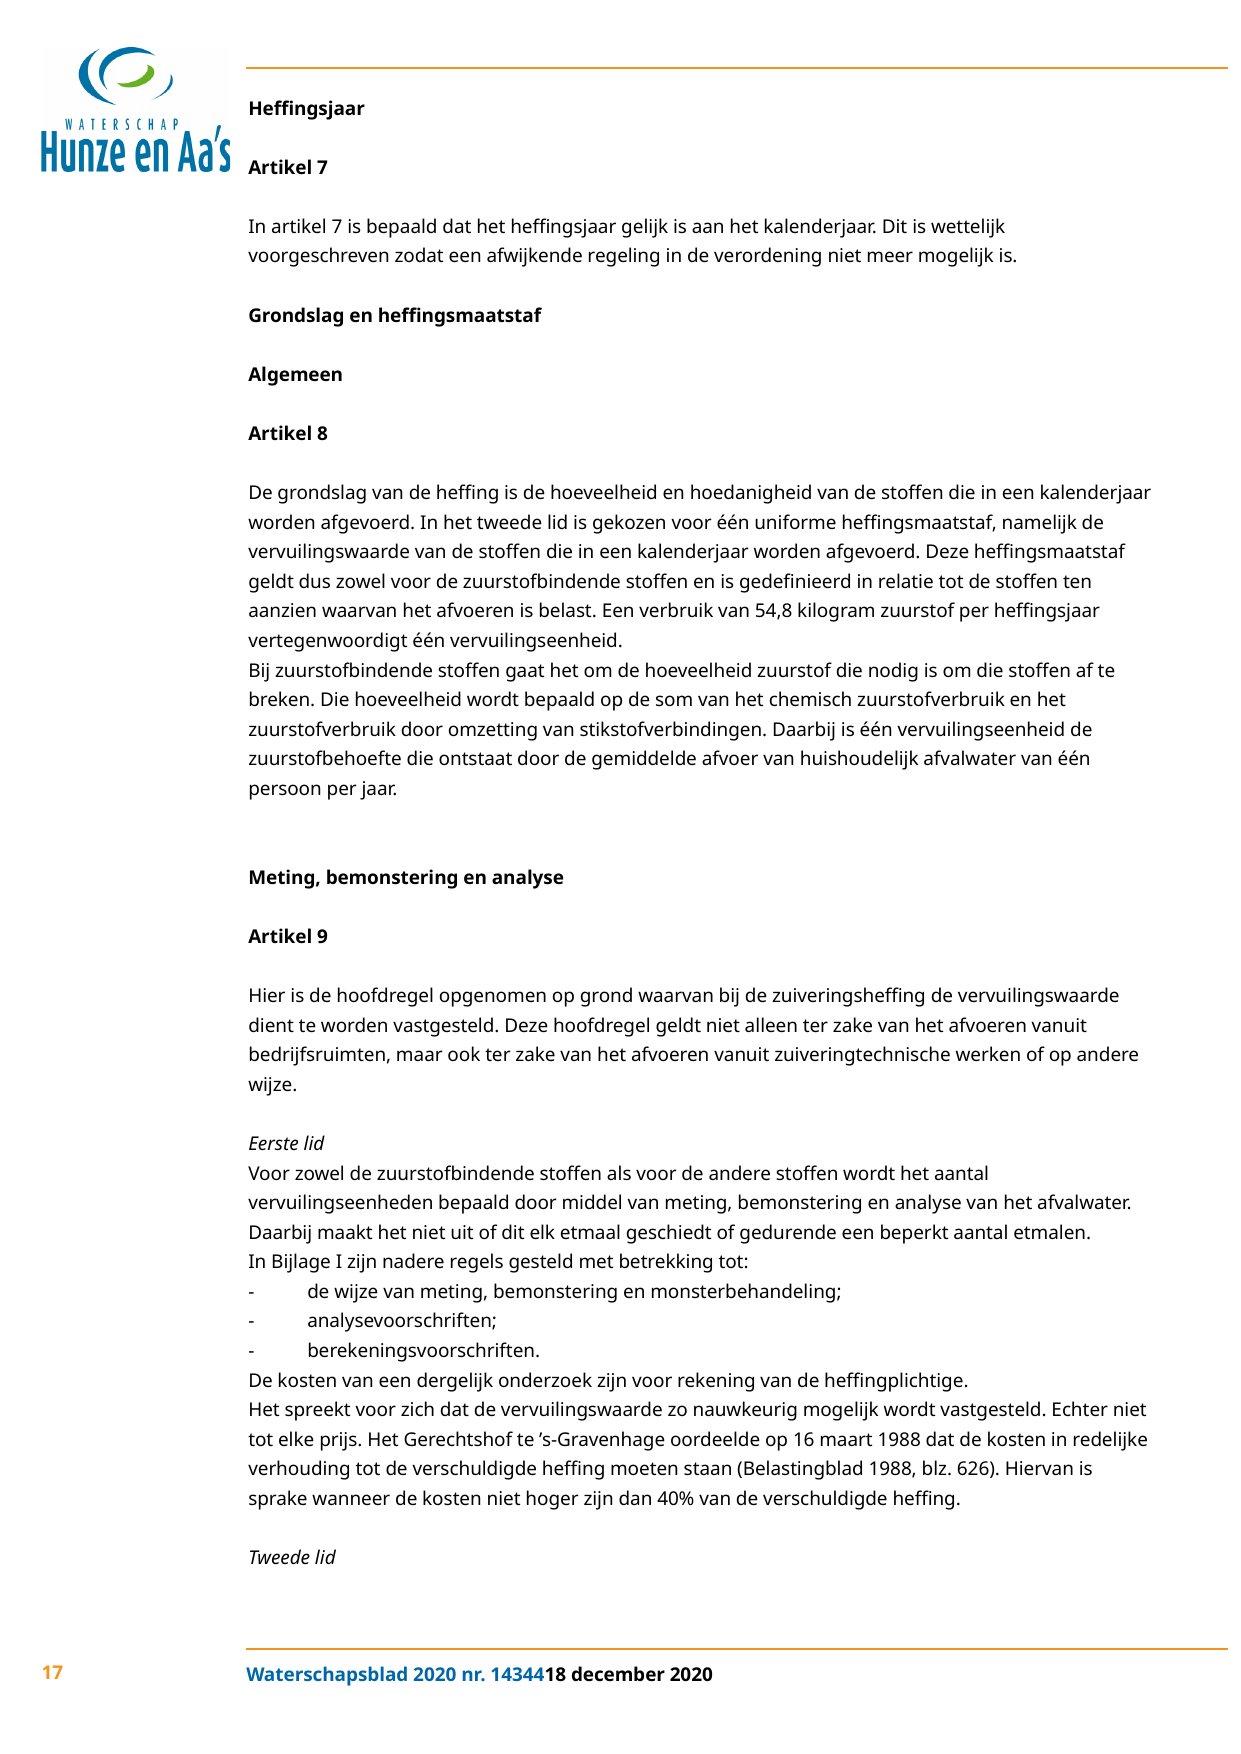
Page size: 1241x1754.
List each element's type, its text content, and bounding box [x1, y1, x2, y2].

picture [226, 145, 231, 156]
text Artikel 8 [248, 420, 1152, 446]
list de wijze van meting, bemonstering en monsterbehandeling; [248, 1278, 1152, 1304]
picture [183, 163, 191, 172]
text Het spreekt voor zich dat de vervuilingswaarde zo nauwkeurig mogelijk wordt vastgesteld. Echter niet tot elke prijs. Het Gerechtshof te ’s-Gravenhage oordeelde op 16 maart 1988 dat de kosten in redelijke verhouding tot de verschuldigde heffing moeten staan (Belastingblad 1988, blz. 626). Hiervan is sprake wanneer de kosten niet hoger zijn dan 40% van de verschuldigde heffing. [248, 1396, 1152, 1511]
text De grondslag van de heffing is de hoeveelheid en hoedanigheid van de stoffen die in een kalenderjaar worden afgevoerd. In het tweede lid is gekozen voor één uniforme heffingsmaatstaf, namelijk de vervuilingswaarde van de stoffen die in een kalenderjaar worden afgevoerd. Deze heffingsmaatstaf geldt dus zowel voor de zuurstofbindende stoffen en is gedefinieerd in relatie tot de stoffen ten aanzien waarvan het afvoeren is belast. Een verbruik van 54,8 kilogram zuurstof per heffingsjaar vertegenwoordigt één vervuilingseenheid. [248, 479, 1152, 653]
text Bij zuurstofbindende stoffen gaat het om de hoeveelheid zuurstof die nodig is om die stoffen af te breken. Die hoeveelheid wordt bepaald op de som van het chemisch zuurstofverbruik en het zuurstofverbruik door omzetting van stikstofverbindingen. Daarbij is één vervuilingseenheid de zuurstofbehoefte die ontstaat door de gemiddelde afvoer van huishoudelijk afvalwater van één persoon per jaar. [248, 657, 1152, 801]
list analysevoorschriften; [248, 1308, 1152, 1333]
text Eerste lid [248, 1130, 1152, 1156]
text Artikel 9 [248, 923, 1152, 949]
text In Bijlage I zijn nadere regels gesteld met betrekking tot: [248, 1248, 1152, 1274]
text Algemeen [248, 361, 1152, 387]
text In artikel 7 is bepaald dat het heffingsjaar gelijk is aan het kalenderjaar. Dit is wettelijk voorgeschreven zodat een afwijkende regeling in de verordening niet meer mogelijk is. [248, 213, 1152, 268]
text De kosten van een dergelijk onderzoek zijn voor rekening van de heffingplichtige. [248, 1367, 1152, 1393]
text Meting, bemonstering en analyse [248, 864, 1152, 890]
picture [41, 47, 231, 172]
text Grondslag en heffingsmaatstaf [248, 302, 1152, 328]
text Heffingsjaar [248, 95, 1152, 121]
text Hier is de hoofdregel opgenomen op grond waarvan bij de zuiveringsheffing de vervuilingswaarde dient te worden vastgesteld. Deze hoofdregel geldt niet alleen ter zake van het afvoeren vanuit bedrijfsruimten, maar ook ter zake van het afvoeren vanuit zuiveringtechnische werken of op andere wijze. [248, 982, 1152, 1097]
text Voor zowel de zuurstofbindende stoffen als voor de andere stoffen wordt het aantal vervuilingseenheden bepaald door middel van meting, bemonstering en analyse van het afvalwater. Daarbij maakt het niet uit of dit elk etmaal geschiedt of gedurende een beperkt aantal etmalen. [248, 1160, 1152, 1245]
picture [47, 154, 51, 172]
text Artikel 7 [248, 154, 1152, 180]
text Tweede lid [248, 1544, 1152, 1570]
list berekeningsvoorschriften. [248, 1337, 1152, 1363]
